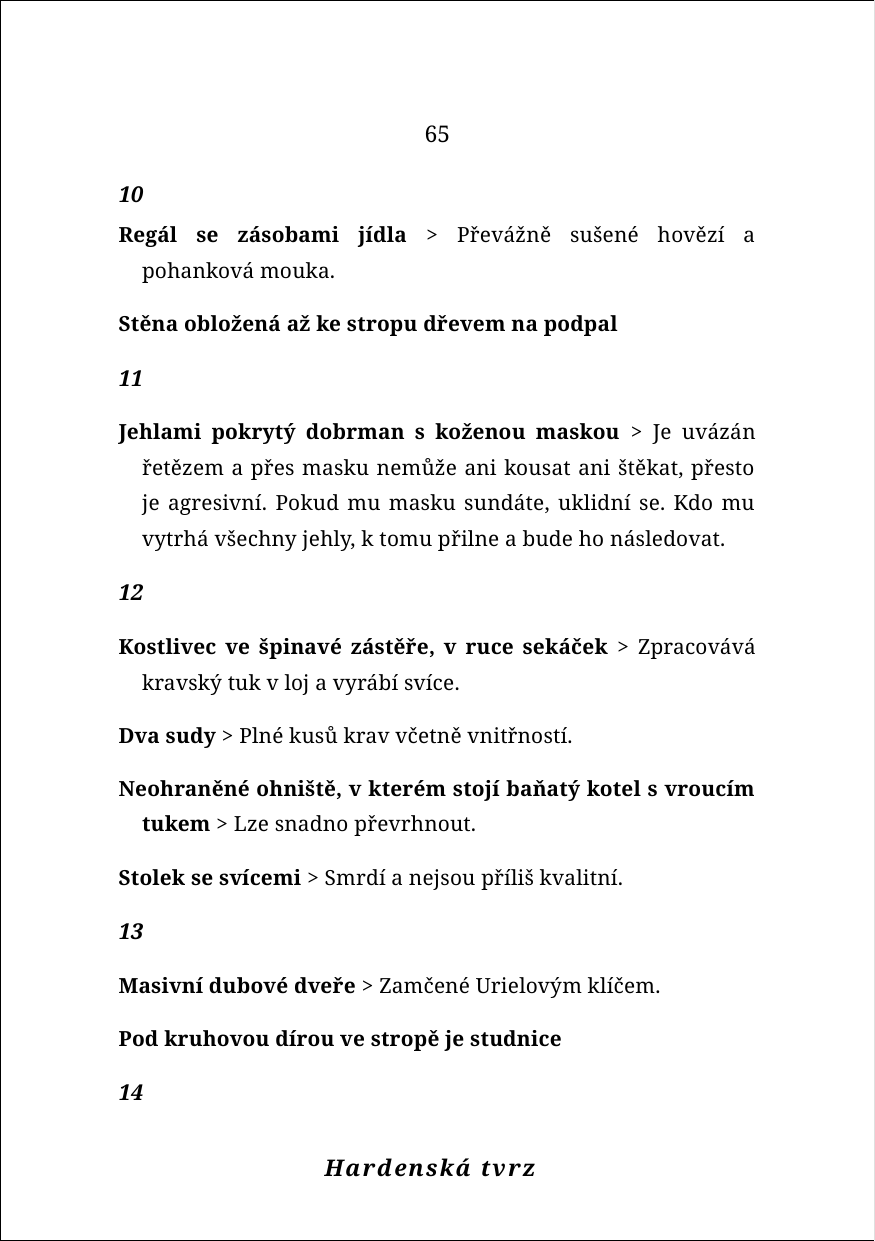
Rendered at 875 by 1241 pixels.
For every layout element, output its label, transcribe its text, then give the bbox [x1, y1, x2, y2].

text Regál se zásobami jídla > Převážně sušené hovězí a pohanková mouka. [118, 221, 756, 284]
text Kostlivec ve špinavé zástěře, v ruce sekáček > Zpracovává kravský tuk v loj a vyrábí svíce. [118, 632, 756, 696]
text Dva sudy > Plné kusů krav včetně vnitřností. [118, 721, 756, 749]
text 14 [118, 1077, 756, 1107]
text 13 [118, 916, 756, 946]
text 12 [118, 577, 756, 607]
text 11 [118, 362, 756, 392]
text Stolek se svícemi > Smrdí a nejsou příliš kvalitní. [118, 863, 756, 891]
text Jehlami pokrytý dobrman s koženou maskou > Je uvázán řetězem a přes masku nemůže ani kousat ani štěkat, přesto je agresivní. Pokud mu masku sundáte, uklidní se. Kdo mu vytrhá všechny jehly, k tomu přilne a bude ho následovat. [118, 417, 756, 552]
text Neohraněné ohniště, v kterém stojí baňatý kotel s vroucím tukem > Lze snadno převrhnout. [118, 774, 756, 838]
subtitle 10 [118, 179, 756, 209]
text Pod kruhovou dírou ve stropě je studnice [118, 1024, 756, 1053]
text Stěna obložená až ke stropu dřevem na podpal [118, 309, 756, 338]
text Masivní dubové dveře > Zamčené Urielovým klíčem. [118, 971, 756, 999]
